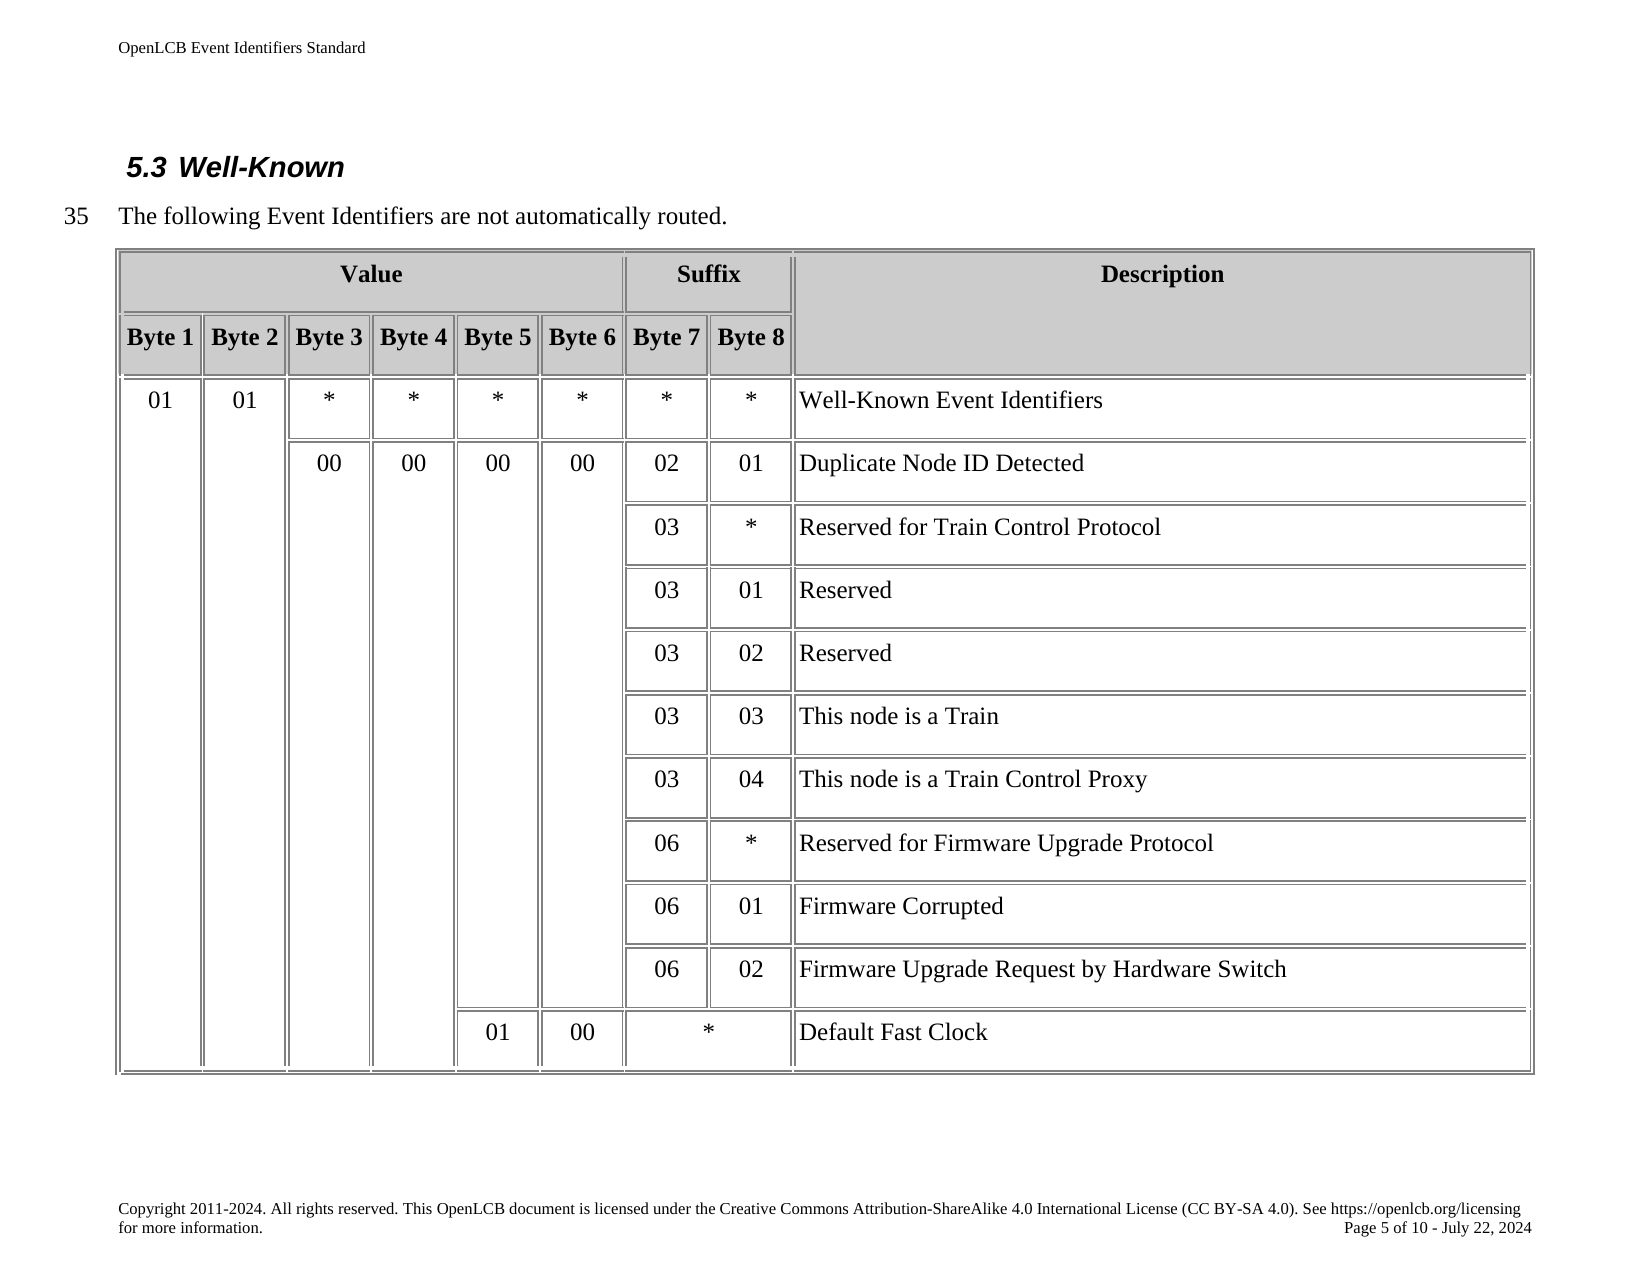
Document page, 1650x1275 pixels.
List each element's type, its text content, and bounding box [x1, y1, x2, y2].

table_cell Byte 2 [205, 316, 284, 374]
table_cell Reserved [793, 564, 1532, 627]
table_cell * [290, 380, 369, 437]
table_cell 03 [627, 506, 706, 564]
table_cell 02 [711, 632, 790, 690]
table_cell This node is a Train Control Proxy [793, 754, 1532, 817]
subtitle Well-Known [118, 150, 1532, 183]
table_cell 03 [627, 759, 706, 817]
table_cell * [627, 380, 706, 437]
table_header Suffix [624, 250, 793, 311]
table_cell Reserved [793, 627, 1532, 690]
table_cell Byte 8 [711, 316, 790, 374]
table_cell 03 [711, 696, 790, 753]
table_cell Byte 4 [374, 316, 453, 374]
table_header Description [793, 250, 1532, 374]
table_cell Reserved for Firmware Upgrade Protocol [793, 817, 1532, 880]
table_cell * [624, 1006, 793, 1070]
table_cell 03 [627, 569, 706, 627]
table_cell 01 [711, 885, 790, 943]
table_cell Byte 3 [290, 316, 369, 374]
table_cell 00 [458, 443, 537, 1006]
table_cell Duplicate Node ID Detected [793, 437, 1532, 501]
table_cell 01 [203, 374, 287, 1070]
table_cell * [711, 380, 790, 437]
table_cell Byte 5 [458, 316, 537, 374]
table_cell 06 [627, 885, 706, 943]
table_cell 00 [371, 437, 456, 1070]
table_cell 04 [711, 759, 790, 817]
table_cell * [374, 380, 453, 437]
table_cell 00 [287, 437, 371, 1070]
table_cell * [543, 380, 622, 437]
table_cell 01 [711, 443, 790, 501]
table_cell Byte 7 [627, 316, 706, 374]
table_cell * [711, 822, 790, 880]
table_cell 03 [627, 696, 706, 753]
table_cell 01 [711, 569, 790, 627]
table_cell * [711, 506, 790, 564]
table_cell 03 [627, 632, 706, 690]
table_cell Byte 1 [118, 311, 202, 374]
table_cell Firmware Upgrade Request by Hardware Switch [793, 943, 1532, 1006]
table_cell Default Fast Clock [793, 1006, 1532, 1070]
table_cell 02 [711, 949, 790, 1006]
table_cell Well-Known Event Identifiers [793, 374, 1532, 437]
table_cell 06 [627, 949, 706, 1006]
table_cell 06 [627, 822, 706, 880]
table_cell This node is a Train [793, 690, 1532, 753]
table_cell Byte 6 [543, 316, 622, 374]
table_cell Firmware Corrupted [793, 880, 1532, 943]
table_cell 02 [627, 443, 706, 501]
table_cell 00 [543, 443, 622, 1006]
table_cell * [458, 380, 537, 437]
table_cell 01 [118, 374, 202, 1070]
table_cell 00 [540, 1011, 624, 1070]
table_cell 01 [456, 1006, 540, 1070]
table_header Value [121, 253, 624, 311]
table_cell Reserved for Train Control Protocol [793, 501, 1532, 564]
text The following Event Identifiers are not automatically routed. [118, 201, 1532, 230]
